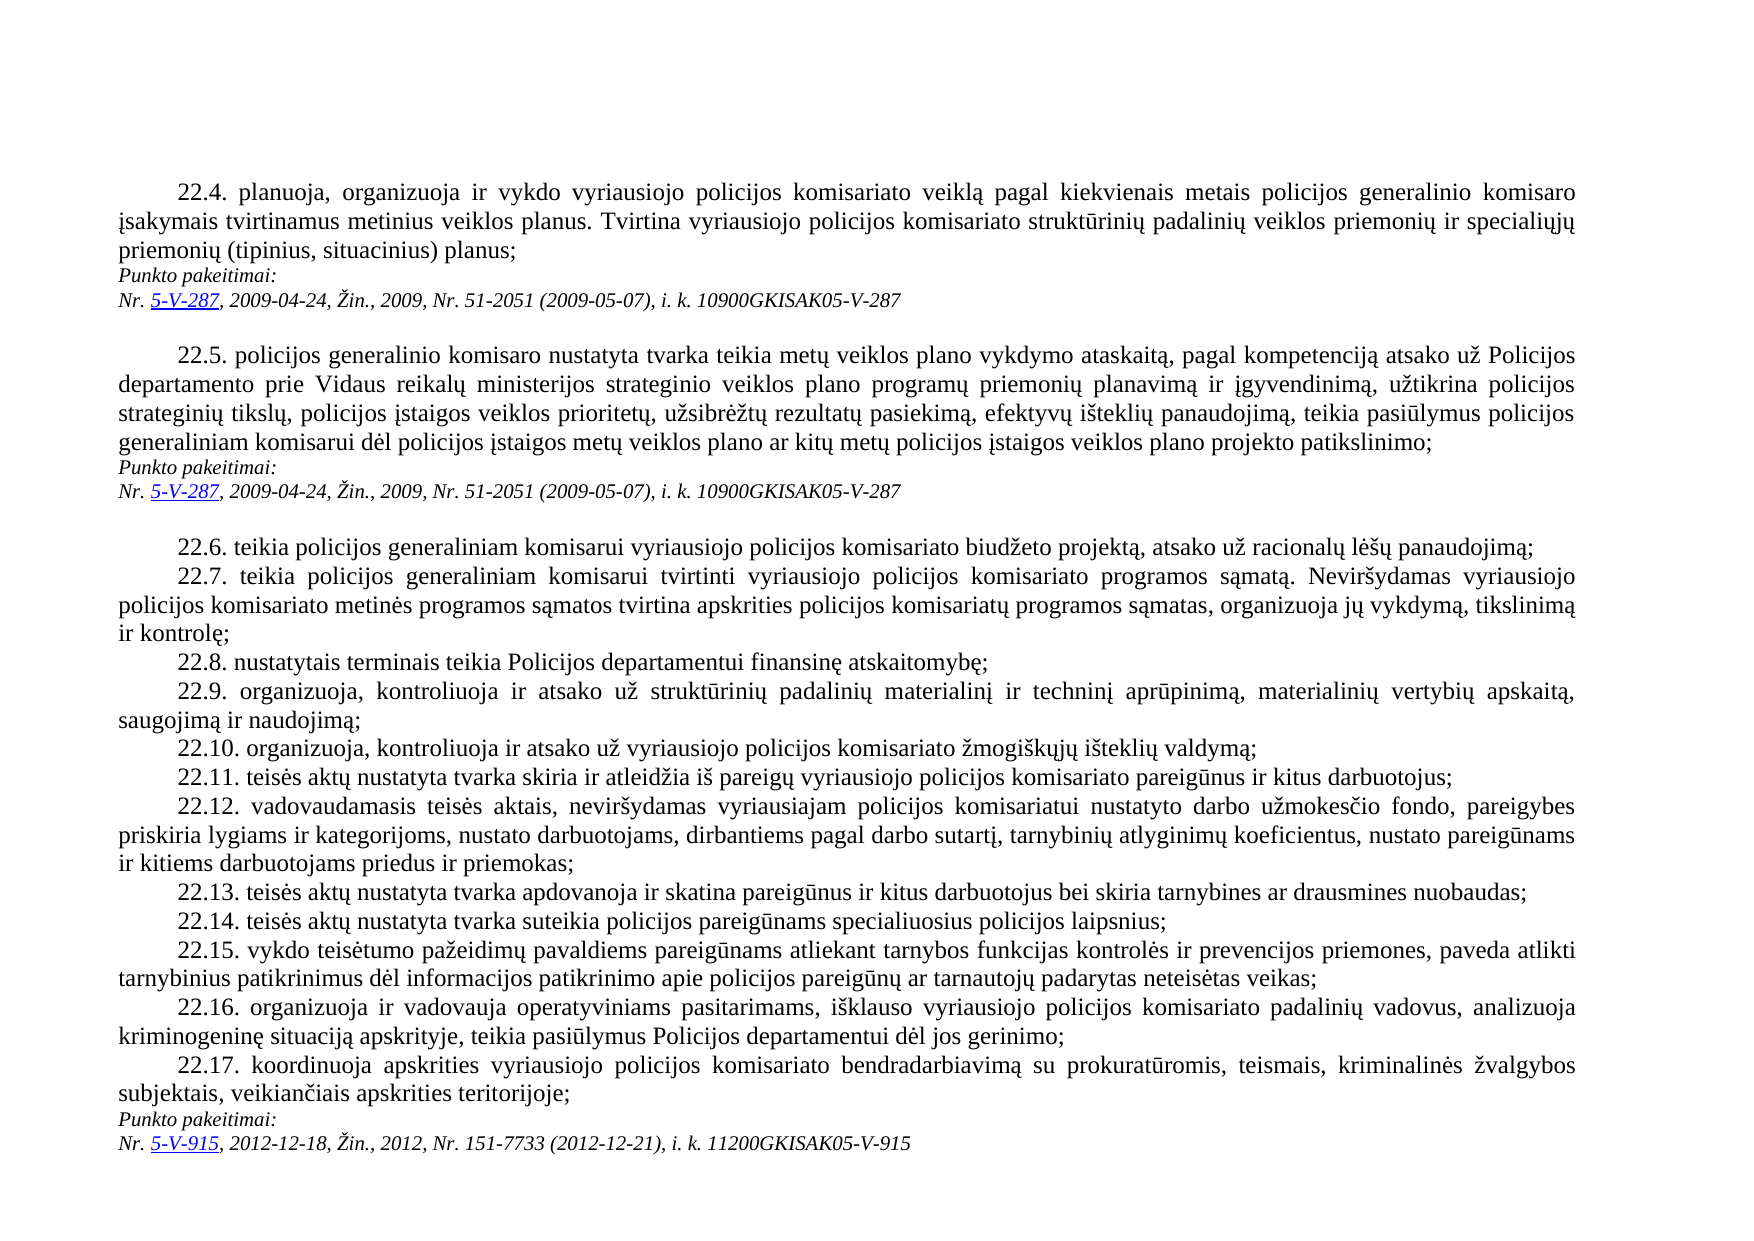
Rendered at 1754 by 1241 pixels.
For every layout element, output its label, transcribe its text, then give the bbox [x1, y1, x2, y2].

text 22.6. teikia policijos generaliniam komisarui vyriausiojo policijos komisariato biudžeto projektą, atsako už racionalų lėšų panaudojimą; [118, 532, 1577, 561]
text Nr. 5-V-915, 2012-12-18, Žin., 2012, Nr. 151-7733 (2012-12-21), i. k. 11200GKISAK05-V-915 [118, 1131, 1577, 1155]
text 22.16. organizuoja ir vadovauja operatyviniams pasitarimams, išklauso vyriausiojo policijos komisariato padalinių vadovus, analizuoja kriminogeninę situaciją apskrityje, teikia pasiūlymus Policijos departamentui dėl jos gerinimo; [118, 992, 1577, 1050]
text Punkto pakeitimai: [118, 1107, 1577, 1131]
text 22.4. planuoja, organizuoja ir vykdo vyriausiojo policijos komisariato veiklą pagal kiekvienais metais policijos generalinio komisaro įsakymais tvirtinamus metinius veiklos planus. Tvirtina vyriausiojo policijos komisariato struktūrinių padalinių veiklos priemonių ir specialiųjų priemonių (tipinius, situacinius) planus; [118, 177, 1577, 263]
text 22.8. nustatytais terminais teikia Policijos departamentui finansinę atskaitomybę; [118, 647, 1577, 676]
text 22.13. teisės aktų nustatyta tvarka apdovanoja ir skatina pareigūnus ir kitus darbuotojus bei skiria tarnybines ar drausmines nuobaudas; [118, 877, 1577, 906]
text 22.14. teisės aktų nustatyta tvarka suteikia policijos pareigūnams specialiuosius policijos laipsnius; [118, 906, 1577, 935]
text Nr. 5-V-287, 2009-04-24, Žin., 2009, Nr. 51-2051 (2009-05-07), i. k. 10900GKISAK05-V-287 [118, 479, 1577, 503]
text 22.7. teikia policijos generaliniam komisarui tvirtinti vyriausiojo policijos komisariato programos sąmatą. Neviršydamas vyriausiojo policijos komisariato metinės programos sąmatos tvirtina apskrities policijos komisariatų programos sąmatas, organizuoja jų vykdymą, tikslinimą ir kontrolę; [118, 561, 1577, 647]
text 22.5. policijos generalinio komisaro nustatyta tvarka teikia metų veiklos plano vykdymo ataskaitą, pagal kompetenciją atsako už Policijos departamento prie Vidaus reikalų ministerijos strateginio veiklos plano programų priemonių planavimą ir įgyvendinimą, užtikrina policijos strateginių tikslų, policijos įstaigos veiklos prioritetų, užsibrėžtų rezultatų pasiekimą, efektyvų išteklių panaudojimą, teikia pasiūlymus policijos generaliniam komisarui dėl policijos įstaigos metų veiklos plano ar kitų metų policijos įstaigos veiklos plano projekto patikslinimo; [118, 340, 1577, 455]
text 22.15. vykdo teisėtumo pažeidimų pavaldiems pareigūnams atliekant tarnybos funkcijas kontrolės ir prevencijos priemones, paveda atlikti tarnybinius patikrinimus dėl informacijos patikrinimo apie policijos pareigūnų ar tarnautojų padarytas neteisėtas veikas; [118, 935, 1577, 992]
text 22.9. organizuoja, kontroliuoja ir atsako už struktūrinių padalinių materialinį ir techninį aprūpinimą, materialinių vertybių apskaitą, saugojimą ir naudojimą; [118, 676, 1577, 733]
text 22.17. koordinuoja apskrities vyriausiojo policijos komisariato bendradarbiavimą su prokuratūromis, teismais, kriminalinės žvalgybos subjektais, veikiančiais apskrities teritorijoje; [118, 1050, 1577, 1107]
text 22.11. teisės aktų nustatyta tvarka skiria ir atleidžia iš pareigų vyriausiojo policijos komisariato pareigūnus ir kitus darbuotojus; [118, 762, 1577, 791]
text Punkto pakeitimai: [118, 455, 1577, 479]
text 22.10. organizuoja, kontroliuoja ir atsako už vyriausiojo policijos komisariato žmogiškųjų išteklių valdymą; [118, 733, 1577, 762]
text Punkto pakeitimai: [118, 263, 1577, 287]
text Nr. 5-V-287, 2009-04-24, Žin., 2009, Nr. 51-2051 (2009-05-07), i. k. 10900GKISAK05-V-287 [118, 287, 1577, 312]
text 22.12. vadovaudamasis teisės aktais, neviršydamas vyriausiajam policijos komisariatui nustatyto darbo užmokesčio fondo, pareigybes priskiria lygiams ir kategorijoms, nustato darbuotojams, dirbantiems pagal darbo sutartį, tarnybinių atlyginimų koeficientus, nustato pareigūnams ir kitiems darbuotojams priedus ir priemokas; [118, 791, 1577, 877]
